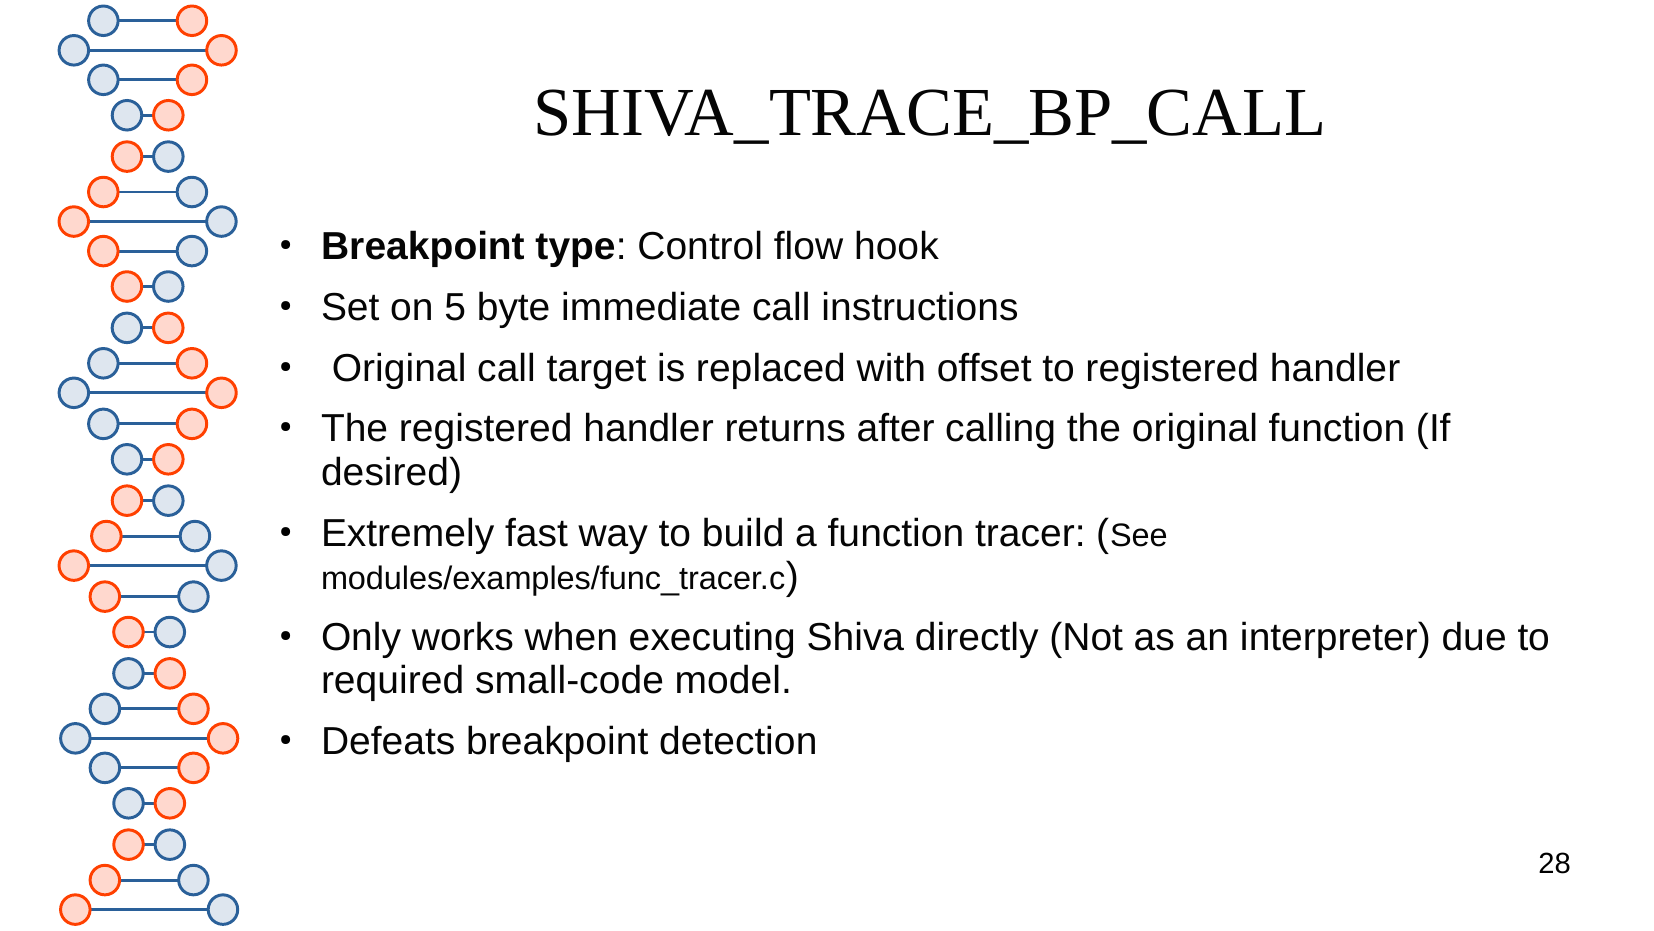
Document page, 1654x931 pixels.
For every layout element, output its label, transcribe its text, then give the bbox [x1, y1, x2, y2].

title SHIVA_TRACE_BP_CALL [265, 35, 1595, 189]
list Breakpoint type: Control flow hook Set on 5 byte immediate call instructions Original call target is replaced with offset to registered handler The registered handler returns after calling the original function (If desired) Extremely fast way to build a function tracer: (See modules/examples/func_tracer.c) Only works when executing Shiva directly (Not as an interpreter) due to required small-code model. Defeats breakpoint detection [265, 224, 1595, 764]
